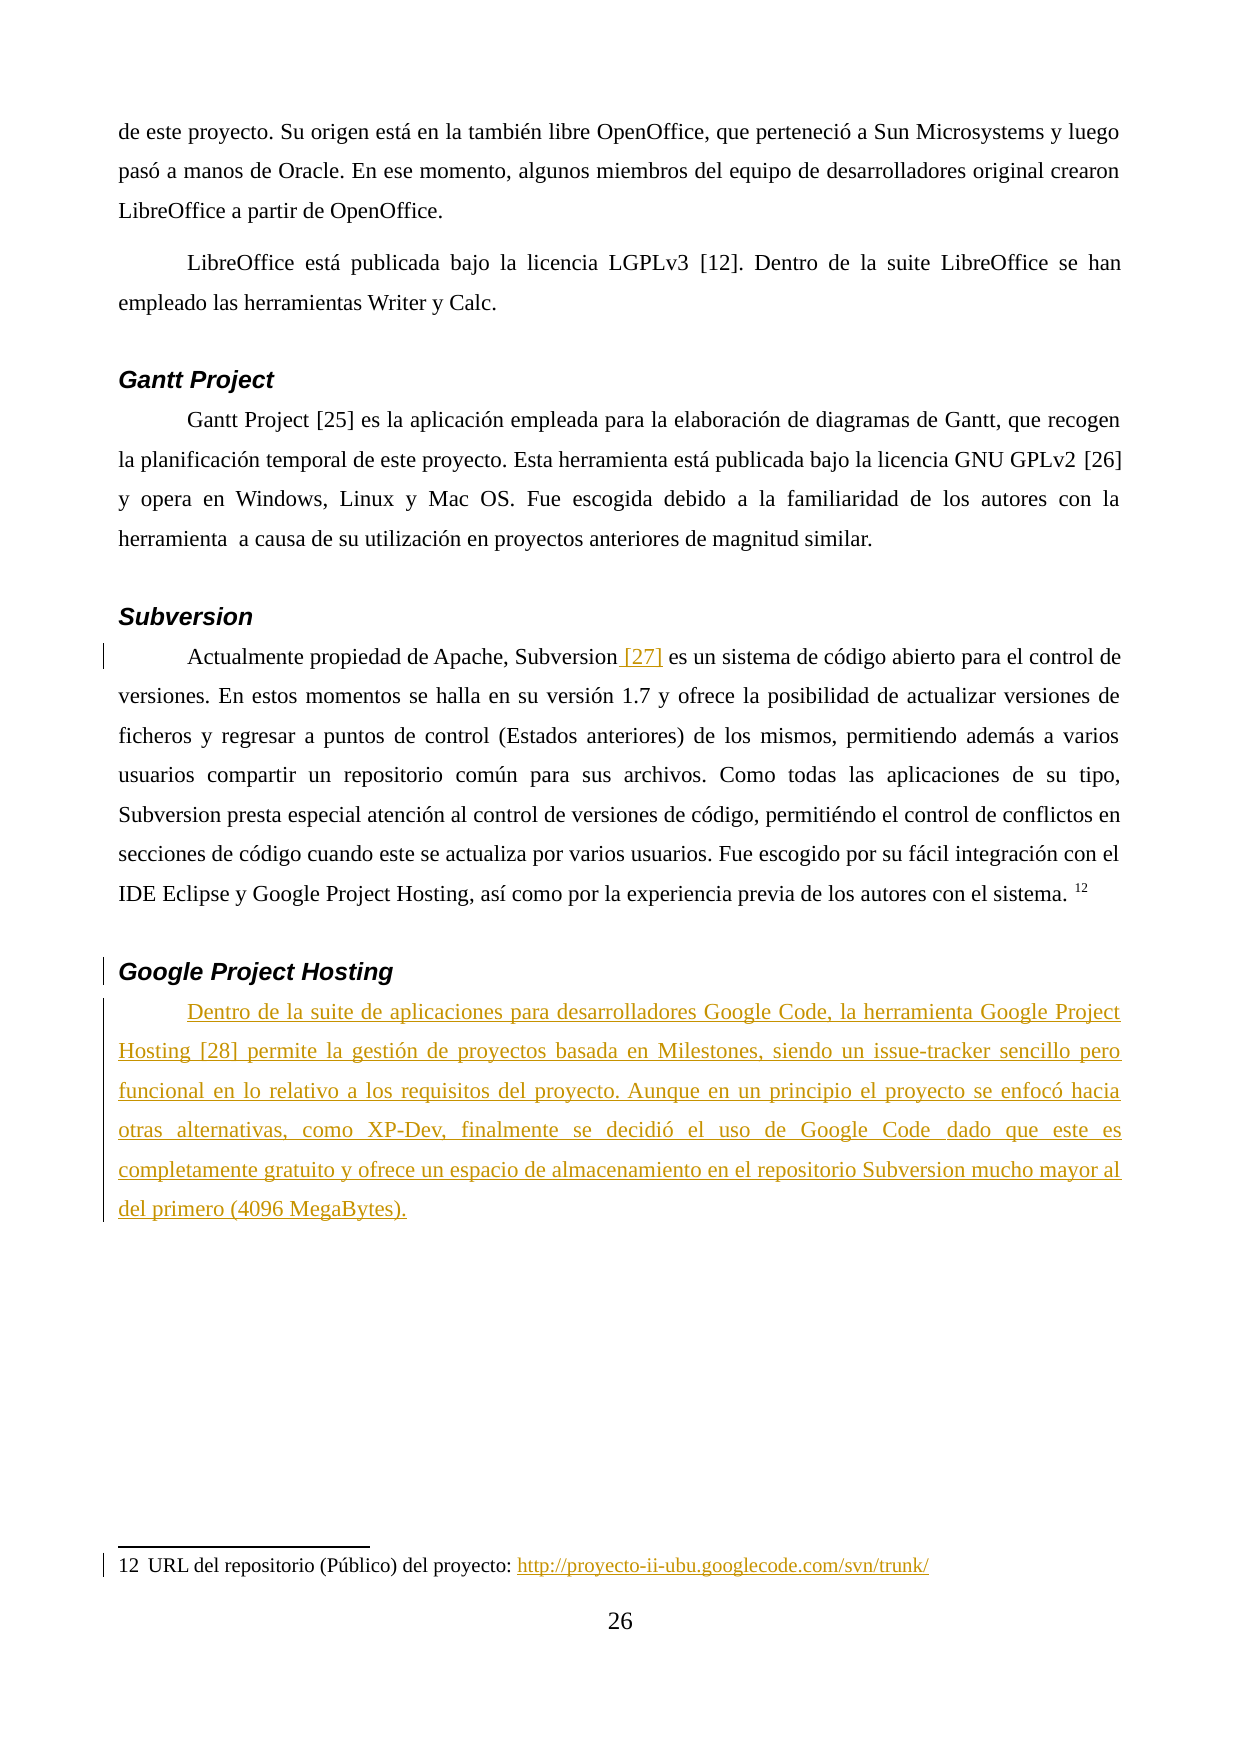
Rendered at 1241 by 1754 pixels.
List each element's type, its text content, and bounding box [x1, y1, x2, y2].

subtitle Gantt Project [118, 366, 1122, 394]
text Actualmente propiedad de Apache, Subversion [27] es un sistema de código abierto para el control de versiones. En estos momentos se halla en su versión 1.7 y ofrece la posibilidad de actualizar versiones de ficheros y regresar a puntos de control (Estados anteriores) de los mismos, permitiendo además a varios usuarios compartir un repositorio común para sus archivos. Como todas las aplicaciones de su tipo, Subversion presta especial atención al control de versiones de código, permitiéndo el control de conflictos en secciones de código cuando este se actualiza por varios usuarios. Fue escogido por su fácil integración con el IDE Eclipse y Google Project Hosting, así como por la experiencia previa de los autores con el sistema. [118, 643, 1122, 906]
text Gantt Project [25] es la aplicación empleada para la elaboración de diagramas de Gantt, que recogen la planificación temporal de este proyecto. Esta herramienta está publicada bajo la licencia GNU GPLv2 [26] y opera en Windows, Linux y Mac OS. Fue escogida debido a la familiaridad de los autores con la herramienta a causa de su utilización en proyectos anteriores de magnitud similar. [118, 407, 1122, 551]
text funcional en lo relativo a los requisitos del proyecto. Aunque en un principio el proyecto se enfocó hacia otras alternativas, como XP-Dev, finalmente se decidió el uso de Google Code dado que este es [118, 1061, 1122, 1139]
text LibreOffice está publicada bajo la licencia LGPLv3 [12]. Dentro de la suite LibreOffice se han empleado las herramientas Writer y Calc. [118, 249, 1122, 315]
subtitle Google Project Hosting [118, 957, 1122, 985]
text URL del repositorio (Público) del proyecto: http://proyecto-ii-ubu.googlecode.com/svn/trunk/ [118, 1553, 1122, 1577]
text del primero (4096 MegaBytes). [118, 1180, 1122, 1222]
text de este proyecto. Su origen está en la también libre OpenOffice, que perteneció a Sun Microsystems y luego pasó a manos de Oracle. En ese momento, algunos miembros del equipo de desarrolladores original crearon LibreOffice a partir de OpenOffice. [118, 118, 1122, 223]
subtitle Subversion [118, 602, 1122, 631]
text completamente gratuito y ofrece un espacio de almacenamiento en el repositorio Subversion mucho mayor al [118, 1140, 1122, 1179]
text Dentro de la suite de aplicaciones para desarrolladores Google Code, la herramienta Google Project Hosting [28] permite la gestión de proyectos basada en Milestones, siendo un issue-tracker sencillo pero [118, 998, 1122, 1060]
